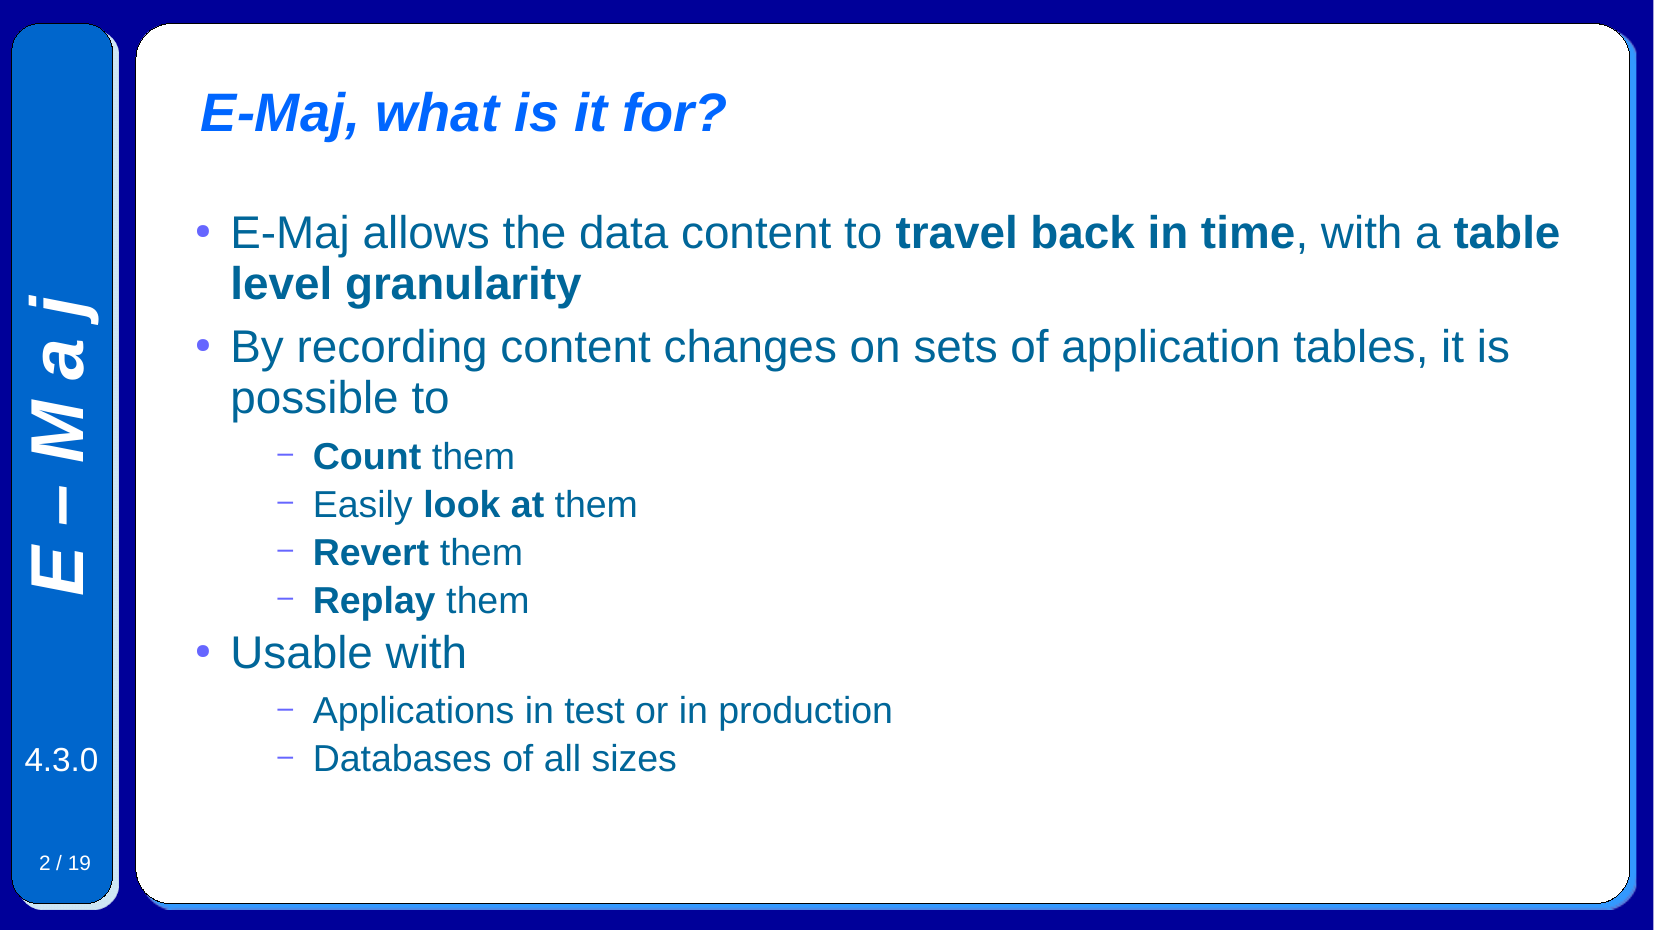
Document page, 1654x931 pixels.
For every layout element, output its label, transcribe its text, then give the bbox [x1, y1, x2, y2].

title E-Maj, what is it for? [200, 34, 1575, 191]
list E-Maj allows the data content to travel back in time, with a table level granularity By recording content changes on sets of application tables, it is possible to Count them Easily look at them Revert them Replay them Usable with Applications in test or in production Databases of all sizes [177, 206, 1587, 886]
